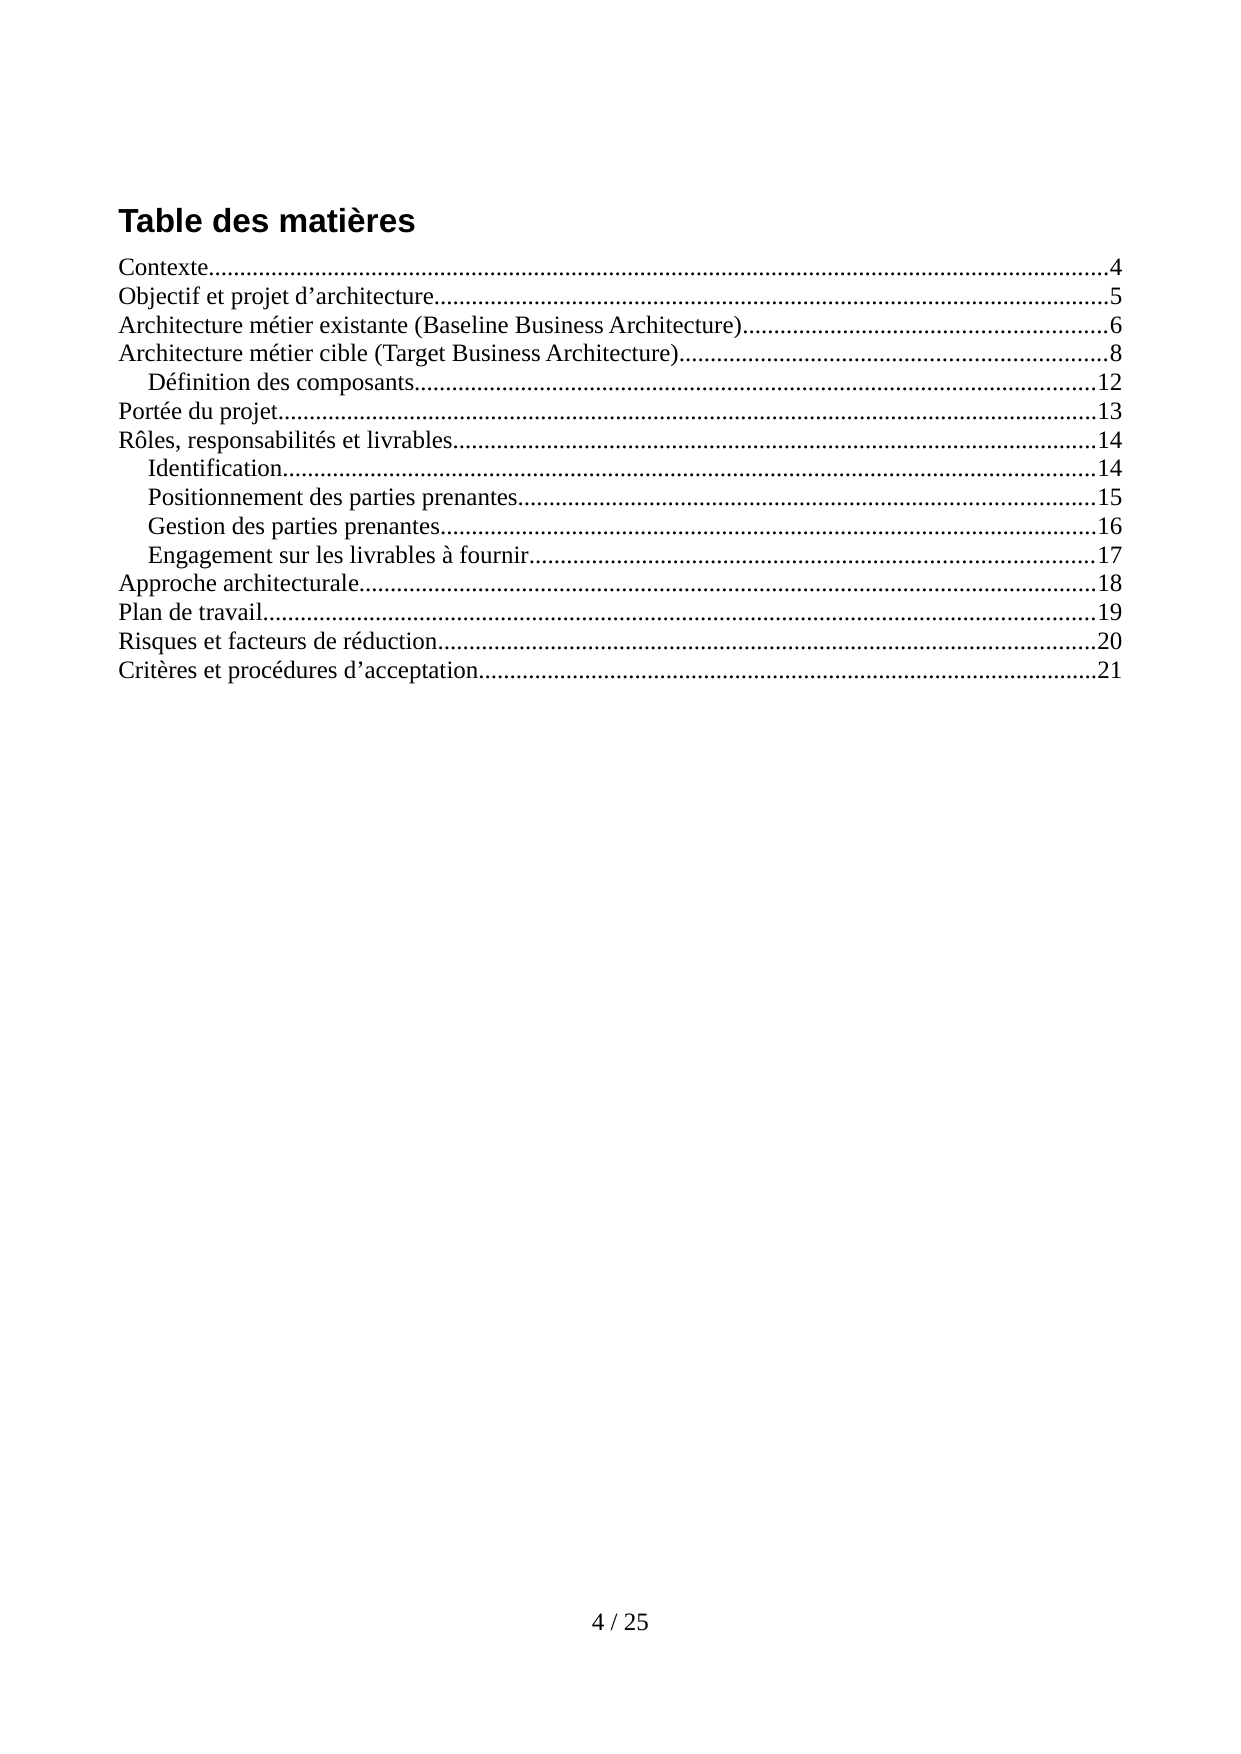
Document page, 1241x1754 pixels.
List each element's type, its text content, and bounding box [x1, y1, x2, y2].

text Objectif et projet d’architecture 5 [118, 281, 1122, 310]
text Approche architecturale 18 [118, 568, 1122, 597]
subtitle Table des matières [118, 201, 1122, 240]
text Plan de travail 19 [118, 597, 1122, 626]
text Gestion des parties prenantes 16 [148, 511, 1122, 540]
text Positionnement des parties prenantes 15 [148, 482, 1122, 511]
text Définition des composants 12 [148, 367, 1122, 396]
text Rôles, responsabilités et livrables 14 [118, 425, 1122, 453]
text Architecture métier existante (Baseline Business Architecture) 6 [118, 310, 1122, 338]
text Architecture métier cible (Target Business Architecture) 8 [118, 338, 1122, 367]
text Contexte 4 [118, 252, 1122, 281]
text Risques et facteurs de réduction 20 [118, 626, 1122, 655]
text Identification 14 [148, 453, 1122, 482]
text Engagement sur les livrables à fournir 17 [148, 540, 1122, 568]
text Critères et procédures d’acceptation 21 [118, 655, 1122, 683]
text Portée du projet 13 [118, 396, 1122, 425]
